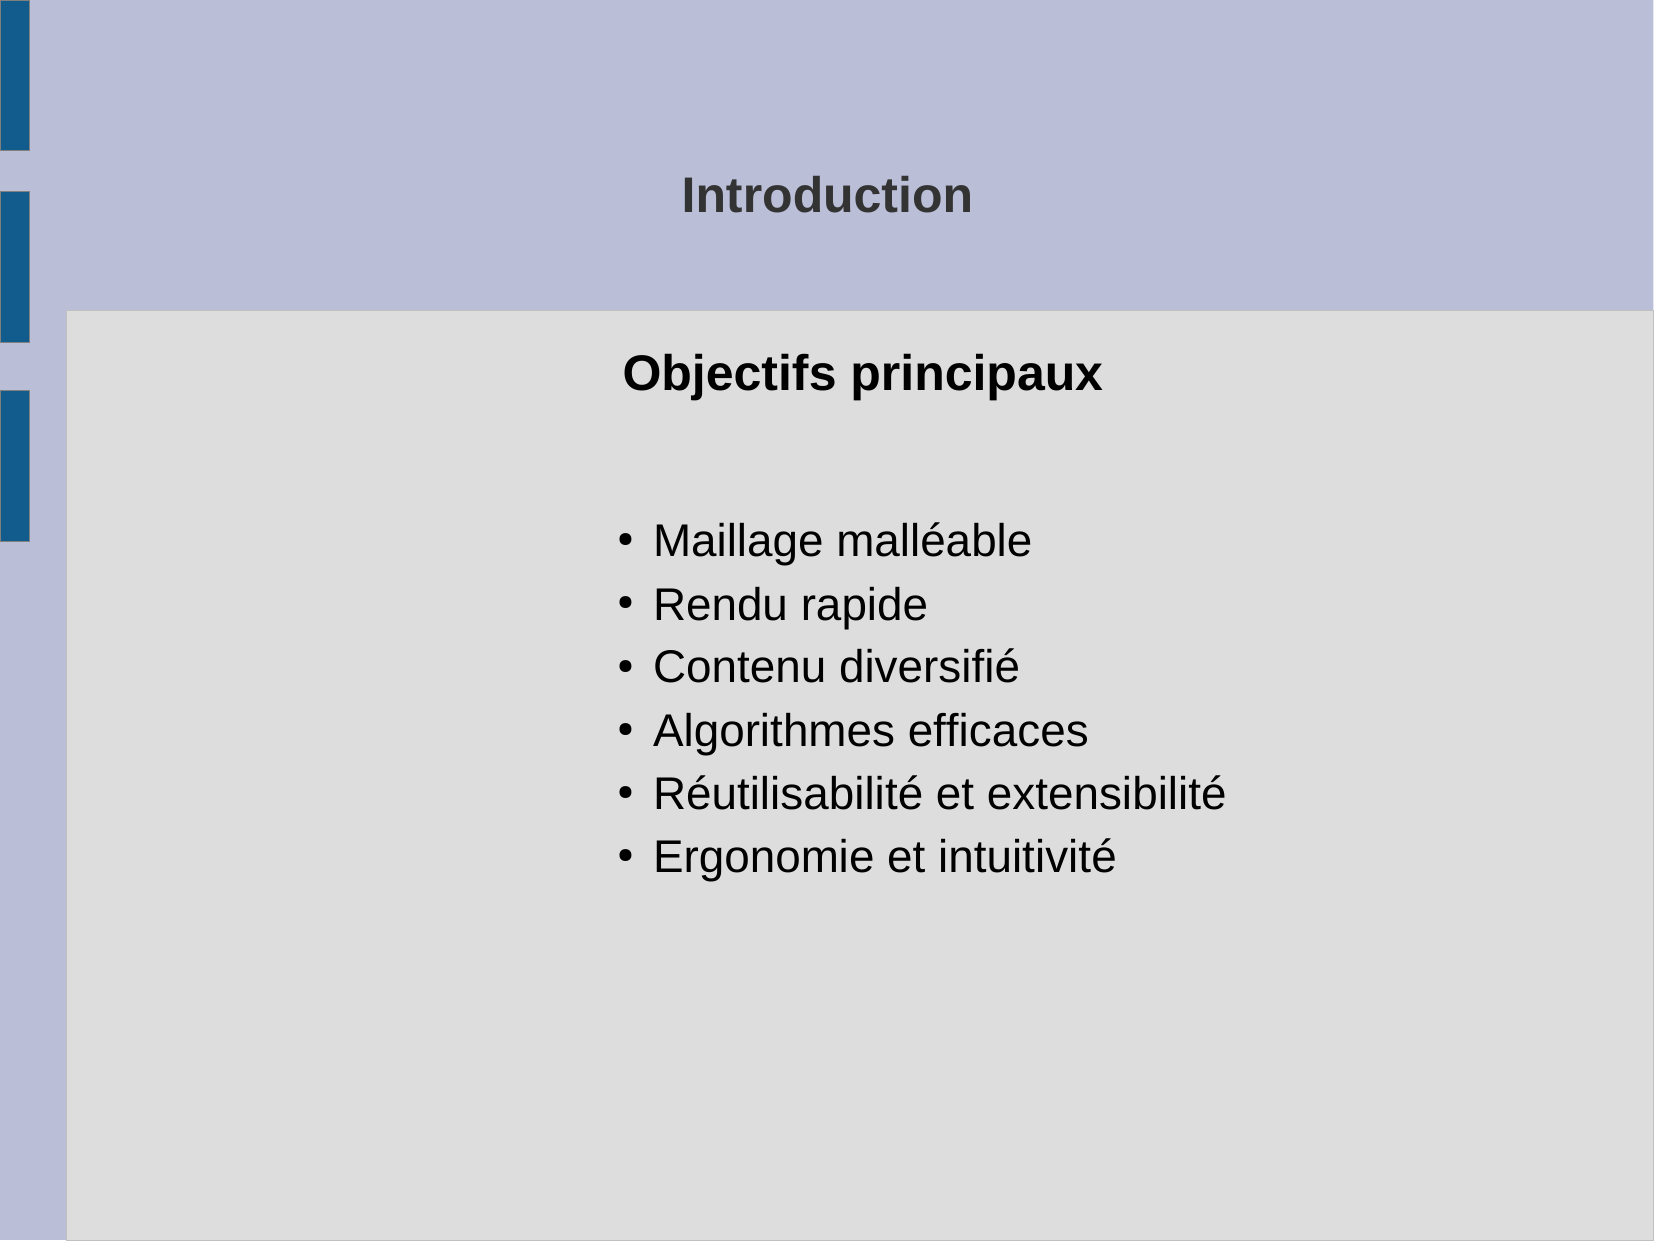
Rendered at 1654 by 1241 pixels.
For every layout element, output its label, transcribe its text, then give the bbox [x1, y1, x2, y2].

list Objectifs principaux Maillage malléable Rendu rapide Contenu diversifié Algorithmes efficaces Réutilisabilité et extensibilité Ergonomie et intuitivité [121, 344, 1534, 1065]
title Introduction [121, 91, 1534, 299]
